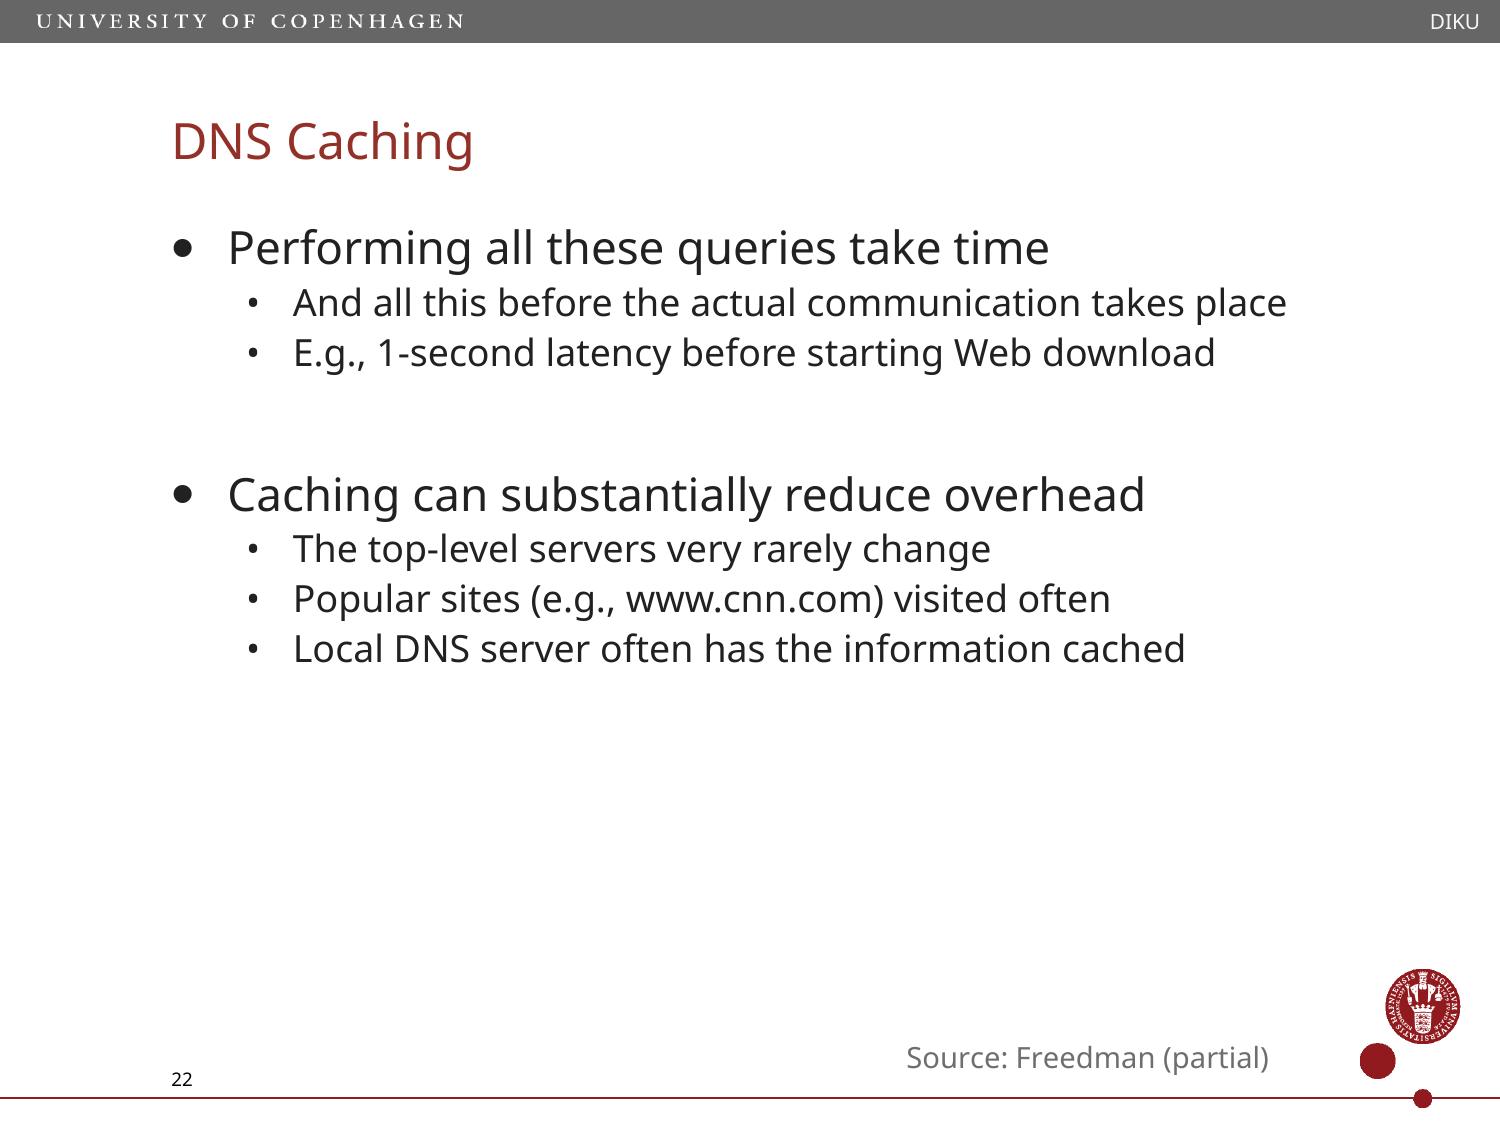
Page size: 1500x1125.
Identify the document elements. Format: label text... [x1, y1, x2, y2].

picture [0, 910, 1500, 1122]
text_box [171, 1067, 522, 1092]
list Performing all these queries take time And all this before the actual communication takes place E.g., 1-second latency before starting Web download Caching can substantially reduce overhead The top-level servers very rarely change Popular sites (e.g., www.cnn.com) visited often Local DNS server often has the information cached [171, 225, 1329, 900]
title DNS Caching [171, 75, 1329, 171]
text_box Source: Freedman (partial) [891, 1031, 1341, 1083]
text_box DIKU [469, 0, 1495, 43]
